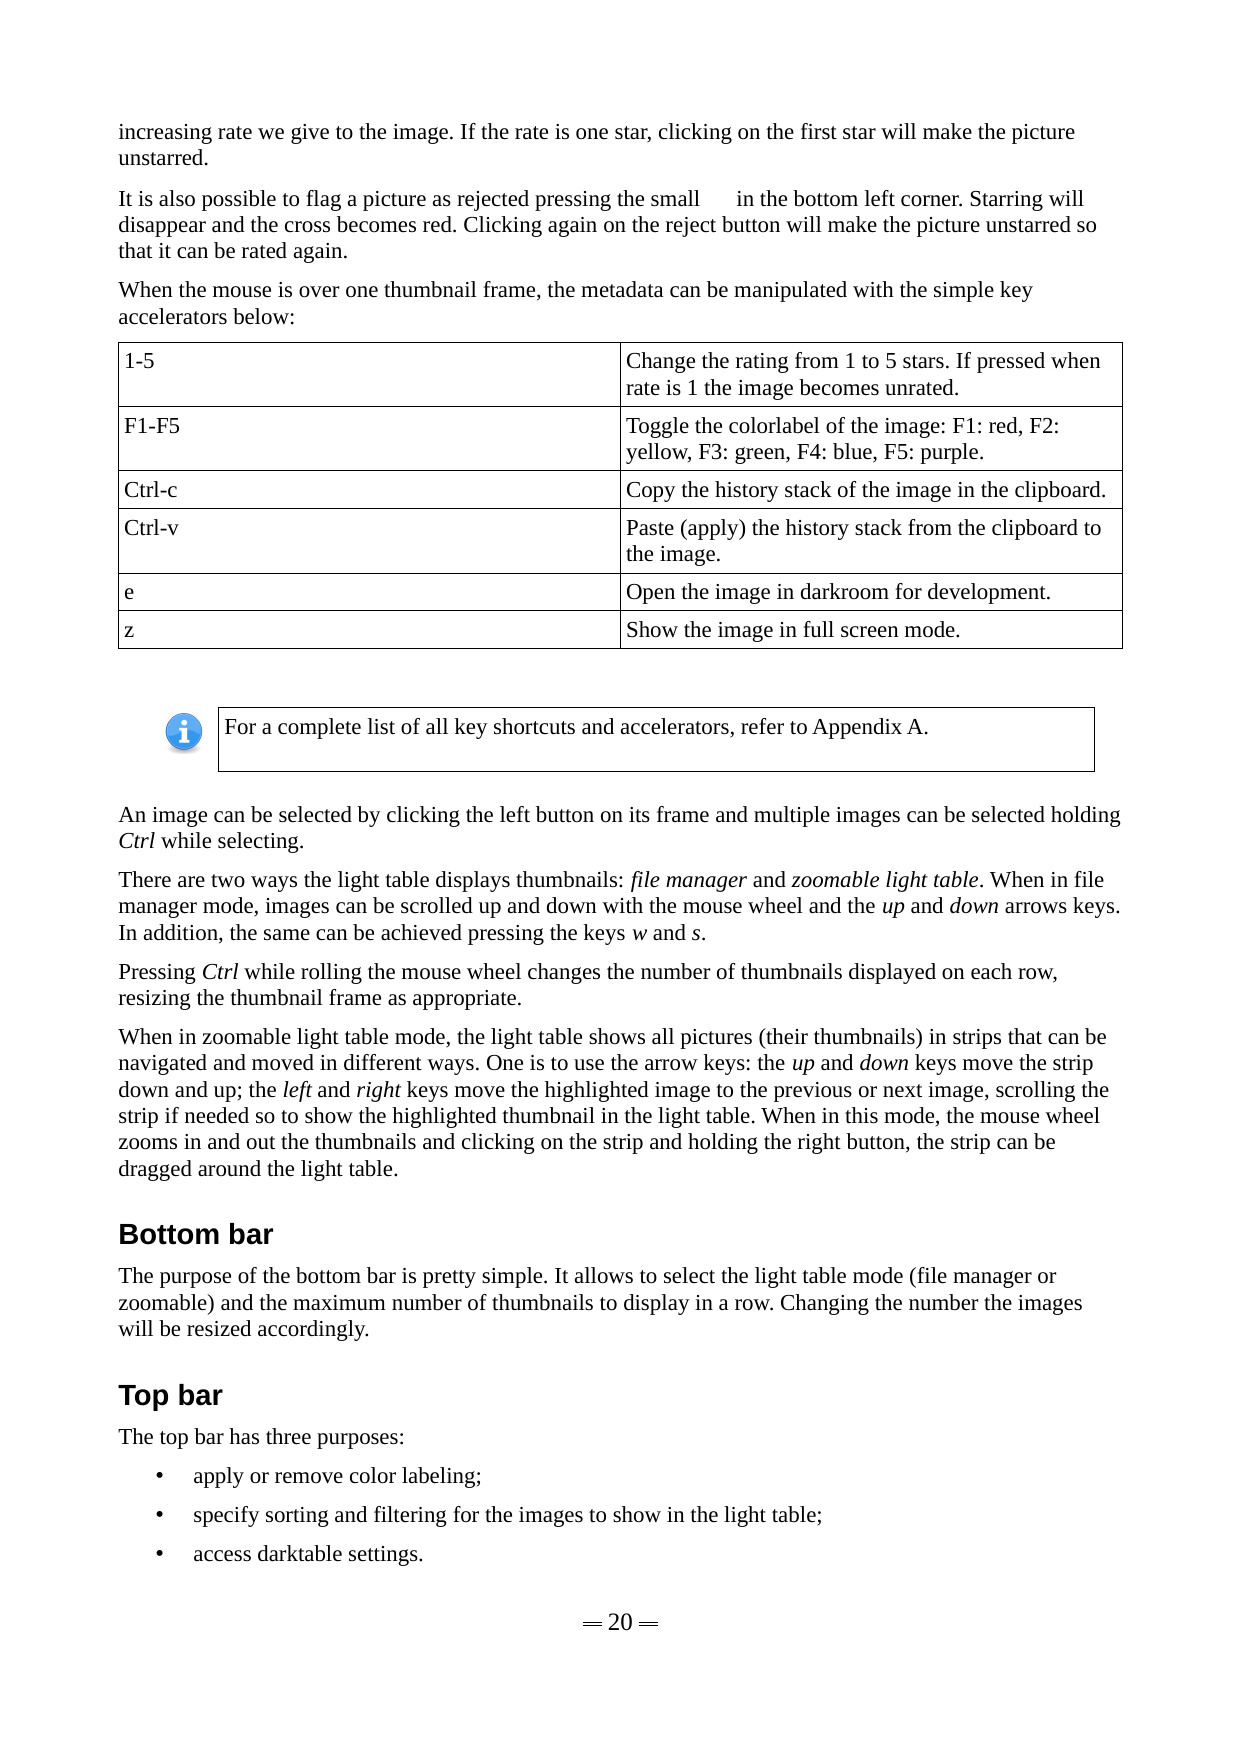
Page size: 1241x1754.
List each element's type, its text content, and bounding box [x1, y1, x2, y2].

subtitle Top bar [118, 1378, 1122, 1411]
table_cell Paste (apply) the history stack from the clipboard to the image. [621, 509, 1122, 572]
table_cell Ctrl-c [119, 471, 620, 508]
table_cell F1-F5 [119, 407, 620, 470]
text It is also possible to flag a picture as rejected pressing the small in the bottom left corner. Starring will disappear and the cross becomes red. Clicking again on the reject button will make the picture unstarred so that it can be rated again. [118, 183, 1122, 264]
text The purpose of the bottom bar is pretty simple. It allows to select the light table mode (file manager or zoomable) and the maximum number of thumbnails to display in a row. Changing the number the images will be resized accordingly. [118, 1262, 1122, 1342]
table_cell z [119, 611, 620, 648]
picture [163, 713, 204, 754]
table_cell Copy the history stack of the image in the clipboard. [621, 471, 1122, 508]
table_header For a complete list of all key shortcuts and accelerators, refer to Appendix A. [219, 708, 1094, 771]
text The top bar has three purposes: [118, 1423, 1122, 1449]
table_header 1-5 [119, 343, 620, 406]
text When in zoomable light table mode, the light table shows all pictures (their thumbnails) in strips that can be navigated and moved in different ways. One is to use the arrow keys: the up and down keys move the strip down and up; the left and right keys move the highlighted image to the previous or next image, scrolling the strip if needed so to show the highlighted thumbnail in the light table. When in this mode, the mouse wheel zooms in and out the thumbnails and clicking on the strip and holding the right button, the strip can be dragged around the light table. [118, 1023, 1122, 1181]
text Pressing Ctrl while rolling the mouse wheel changes the number of thumbnails displayed on each row, resizing the thumbnail frame as appropriate. [118, 958, 1122, 1010]
text An image can be selected by clicking the left button on its frame and multiple images can be selected holding Ctrl while selecting. [118, 801, 1122, 854]
text increasing rate we give to the image. If the rate is one star, clicking on the first star will make the picture unstarred. [118, 118, 1122, 171]
table_cell Show the image in full screen mode. [621, 611, 1122, 648]
table_cell Open the image in darkroom for development. [621, 574, 1122, 610]
list access darktable settings. [156, 1539, 1122, 1566]
list specify sorting and filtering for the images to show in the light table; [156, 1501, 1122, 1527]
table_cell Toggle the colorlabel of the image: F1: red, F2: yellow, F3: green, F4: blue, F5: purple. [621, 407, 1122, 470]
table_header Change the rating from 1 to 5 stars. If pressed when rate is 1 the image becomes unrated. [621, 343, 1122, 406]
table_cell Ctrl-v [119, 509, 620, 572]
table_header [149, 707, 218, 771]
subtitle Bottom bar [118, 1217, 1122, 1251]
text When the mouse is over one thumbnail frame, the metadata can be manipulated with the simple key accelerators below: [118, 276, 1122, 329]
table_cell e [119, 574, 620, 610]
list apply or remove color labeling; [156, 1462, 1122, 1488]
text There are two ways the light table displays thumbnails: file manager and zoomable light table. When in file manager mode, images can be scrolled up and down with the mouse wheel and the up and down arrows keys. In addition, the same can be achieved pressing the keys w and s. [118, 866, 1122, 945]
